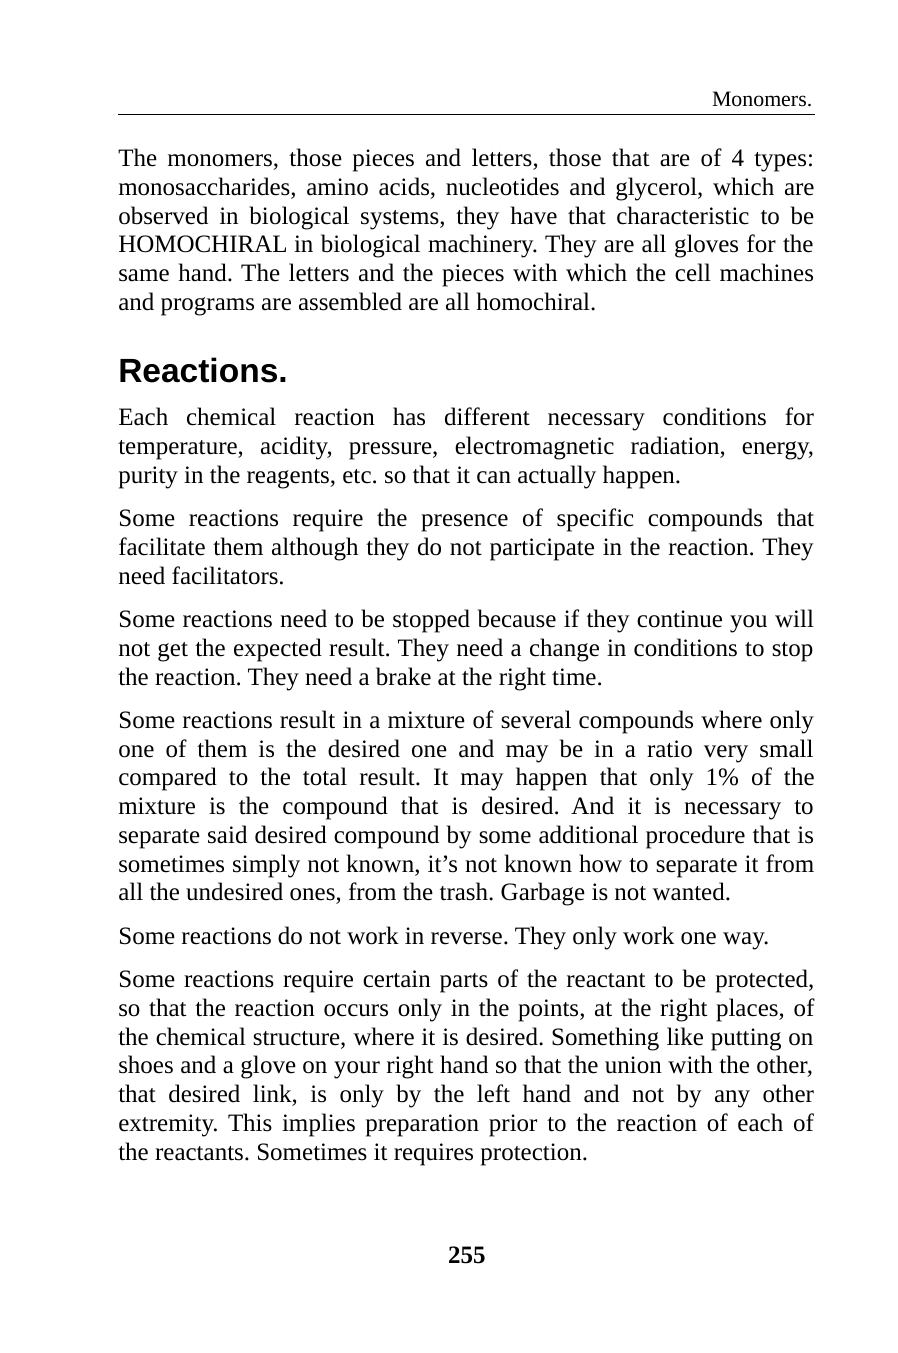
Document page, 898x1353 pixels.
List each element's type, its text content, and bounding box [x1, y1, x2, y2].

text Some reactions result in a mixture of several compounds where only one of them is the desired one and may be in a ratio very small compared to the total result. It may happen that only 1% of the mixture is the compound that is desired. And it is necessary to separate said desired compound by some additional procedure that is sometimes simply not known, it’s not known how to separate it from all the undesired ones, from the trash. Garbage is not wanted. [118, 705, 815, 906]
text The monomers, those pieces and letters, those that are of 4 types: monosaccharides, amino acids, nucleotides and glycerol, which are observed in biological systems, they have that characteristic to be HOMOCHIRAL in biological machinery. They are all gloves for the same hand. The letters and the pieces with which the cell machines and programs are assembled are all homochiral. [118, 143, 815, 316]
text Some reactions require certain parts of the reactant to be protected, so that the reaction occurs only in the points, at the right places, of the chemical structure, where it is desired. Something like putting on shoes and a glove on your right hand so that the union with the other, that desired link, is only by the left hand and not by any other extremity. This implies preparation prior to the reaction of each of the reactants. Sometimes it requires protection. [118, 964, 815, 1165]
subtitle Reactions. [118, 351, 815, 390]
text Some reactions require the presence of specific compounds that facilitate them although they do not participate in the reaction. They need facilitators. [118, 503, 815, 589]
text Some reactions do not work in reverse. They only work one way. [118, 921, 815, 949]
text Some reactions need to be stopped because if they continue you will not get the expected result. They need a change in conditions to stop the reaction. They need a brake at the right time. [118, 604, 815, 690]
text Each chemical reaction has different necessary conditions for temperature, acidity, pressure, electromagnetic radiation, energy, purity in the reagents, etc. so that it can actually happen. [118, 402, 815, 489]
